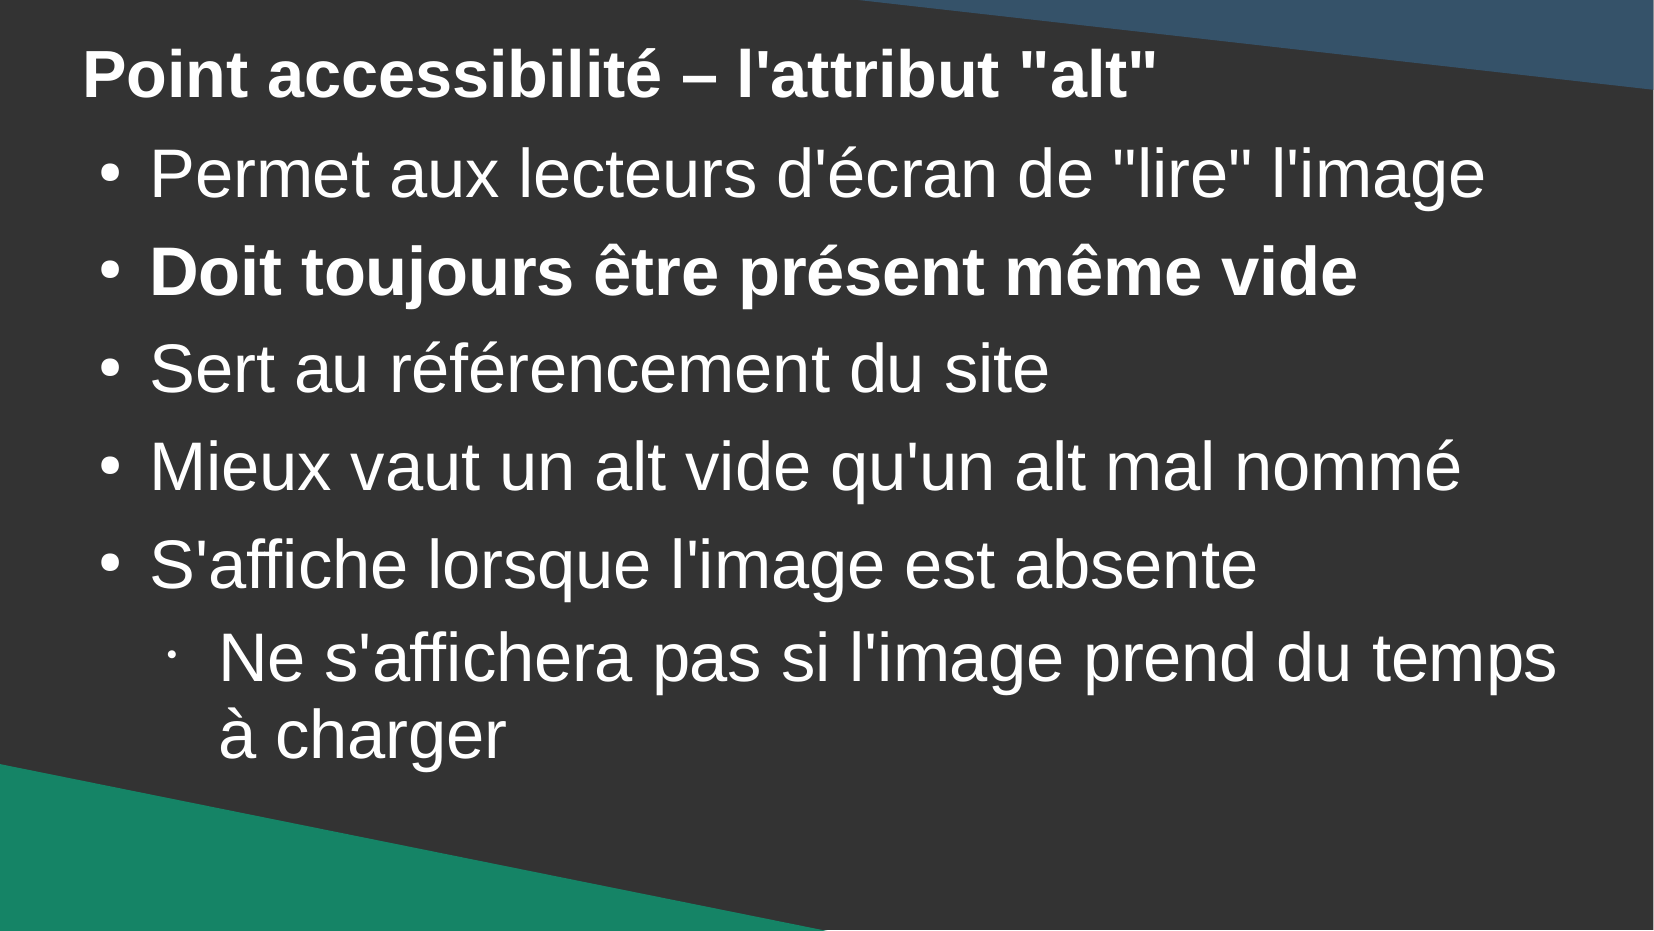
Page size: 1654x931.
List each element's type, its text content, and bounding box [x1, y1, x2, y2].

text_box [858, 0, 1654, 90]
title Point accessibilité – l'attribut "alt" [82, 37, 1571, 122]
text_box [0, 764, 828, 931]
list Permet aux lecteurs d'écran de "lire" l'image Doit toujours être présent même vide Sert au référencement du site Mieux vaut un alt vide qu'un alt mal nommé S'affiche lorsque l'image est absente Ne s'affichera pas si l'image prend du temps à charger [80, 135, 1605, 780]
